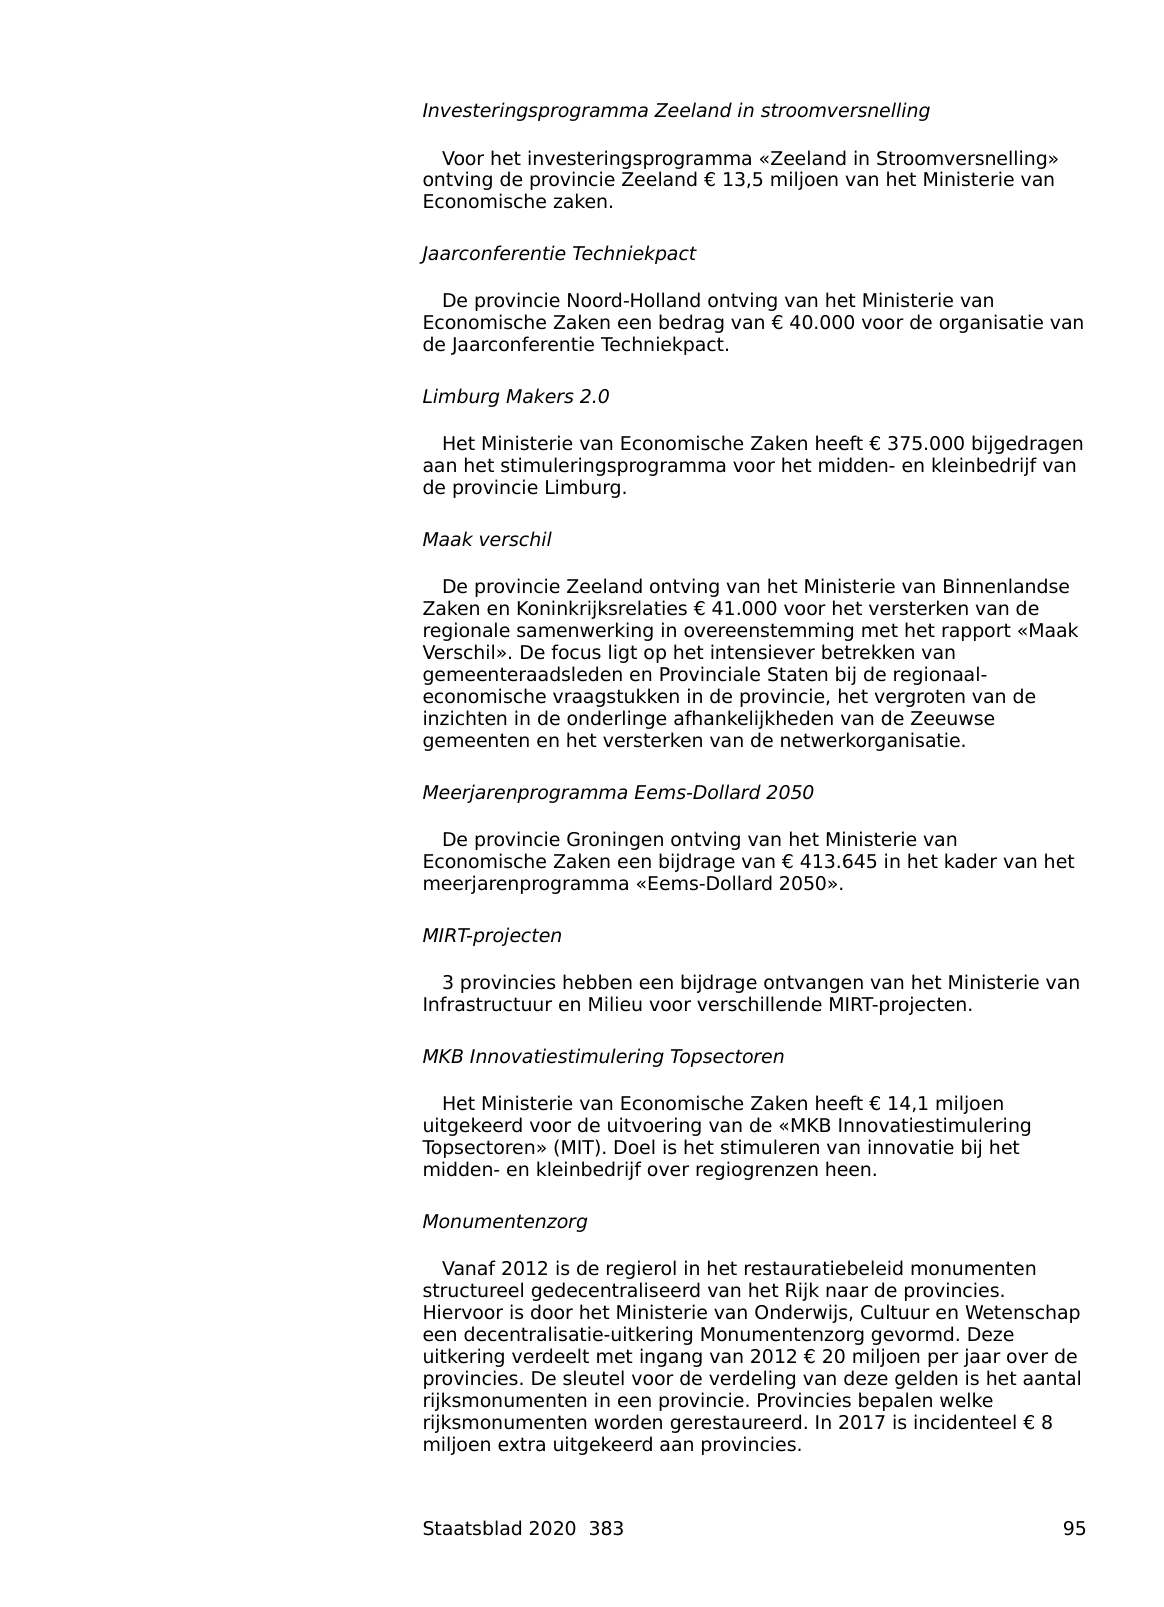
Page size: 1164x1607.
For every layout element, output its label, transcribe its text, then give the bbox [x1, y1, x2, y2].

subtitle Limburg Makers 2.0 [422, 386, 1087, 408]
subtitle MKB Innovatiestimulering Topsectoren [422, 1046, 1087, 1068]
text Het Ministerie van Economische Zaken heeft € 375.000 bijgedragen aan het stimuleringsprogramma voor het midden- en kleinbedrijf van de provincie Limburg. [422, 433, 1087, 499]
subtitle MIRT-projecten [422, 925, 1087, 947]
subtitle Maak verschil [422, 529, 1087, 551]
subtitle Jaarconferentie Techniekpact [422, 243, 1087, 265]
text Vanaf 2012 is de regierol in het restauratiebeleid monumenten structureel gedecentraliseerd van het Rijk naar de provincies. Hiervoor is door het Ministerie van Onderwijs, Cultuur en Wetenschap een decentralisatie-uitkering Monumentenzorg gevormd. Deze uitkering verdeelt met ingang van 2012 € 20 miljoen per jaar over de provincies. De sleutel voor de verdeling van deze gelden is het aantal rijksmonumenten in een provincie. Provincies bepalen welke rijksmonumenten worden gerestaureerd. In 2017 is incidenteel € 8 miljoen extra uitgekeerd aan provincies. [422, 1258, 1087, 1456]
text Voor het investeringsprogramma «Zeeland in Stroomversnelling» ontving de provincie Zeeland € 13,5 miljoen van het Ministerie van Economische zaken. [422, 147, 1087, 213]
subtitle Monumentenzorg [422, 1211, 1087, 1233]
text De provincie Groningen ontving van het Ministerie van Economische Zaken een bijdrage van € 413.645 in het kader van het meerjarenprogramma «Eems-Dollard 2050». [422, 829, 1087, 895]
subtitle Meerjarenprogramma Eems-Dollard 2050 [422, 782, 1087, 804]
text De provincie Zeeland ontving van het Ministerie van Binnenlandse Zaken en Koninkrijksrelaties € 41.000 voor het versterken van de regionale samenwerking in overeenstemming met het rapport «Maak Verschil». De focus ligt op het intensiever betrekken van gemeenteraadsleden en Provinciale Staten bij de regionaal-economische vraagstukken in de provincie, het vergroten van de inzichten in de onderlinge afhankelijkheden van de Zeeuwse gemeenten en het versterken van de netwerkorganisatie. [422, 576, 1087, 752]
text 3 provincies hebben een bijdrage ontvangen van het Ministerie van Infrastructuur en Milieu voor verschillende MIRT-projecten. [422, 972, 1087, 1016]
subtitle Investeringsprogramma Zeeland in stroomversnelling [422, 100, 1087, 122]
text De provincie Noord-Holland ontving van het Ministerie van Economische Zaken een bedrag van € 40.000 voor de organisatie van de Jaarconferentie Techniekpact. [422, 290, 1087, 356]
text Het Ministerie van Economische Zaken heeft € 14,1 miljoen uitgekeerd voor de uitvoering van de «MKB Innovatiestimulering Topsectoren» (MIT). Doel is het stimuleren van innovatie bij het midden- en kleinbedrijf over regiogrenzen heen. [422, 1093, 1087, 1181]
